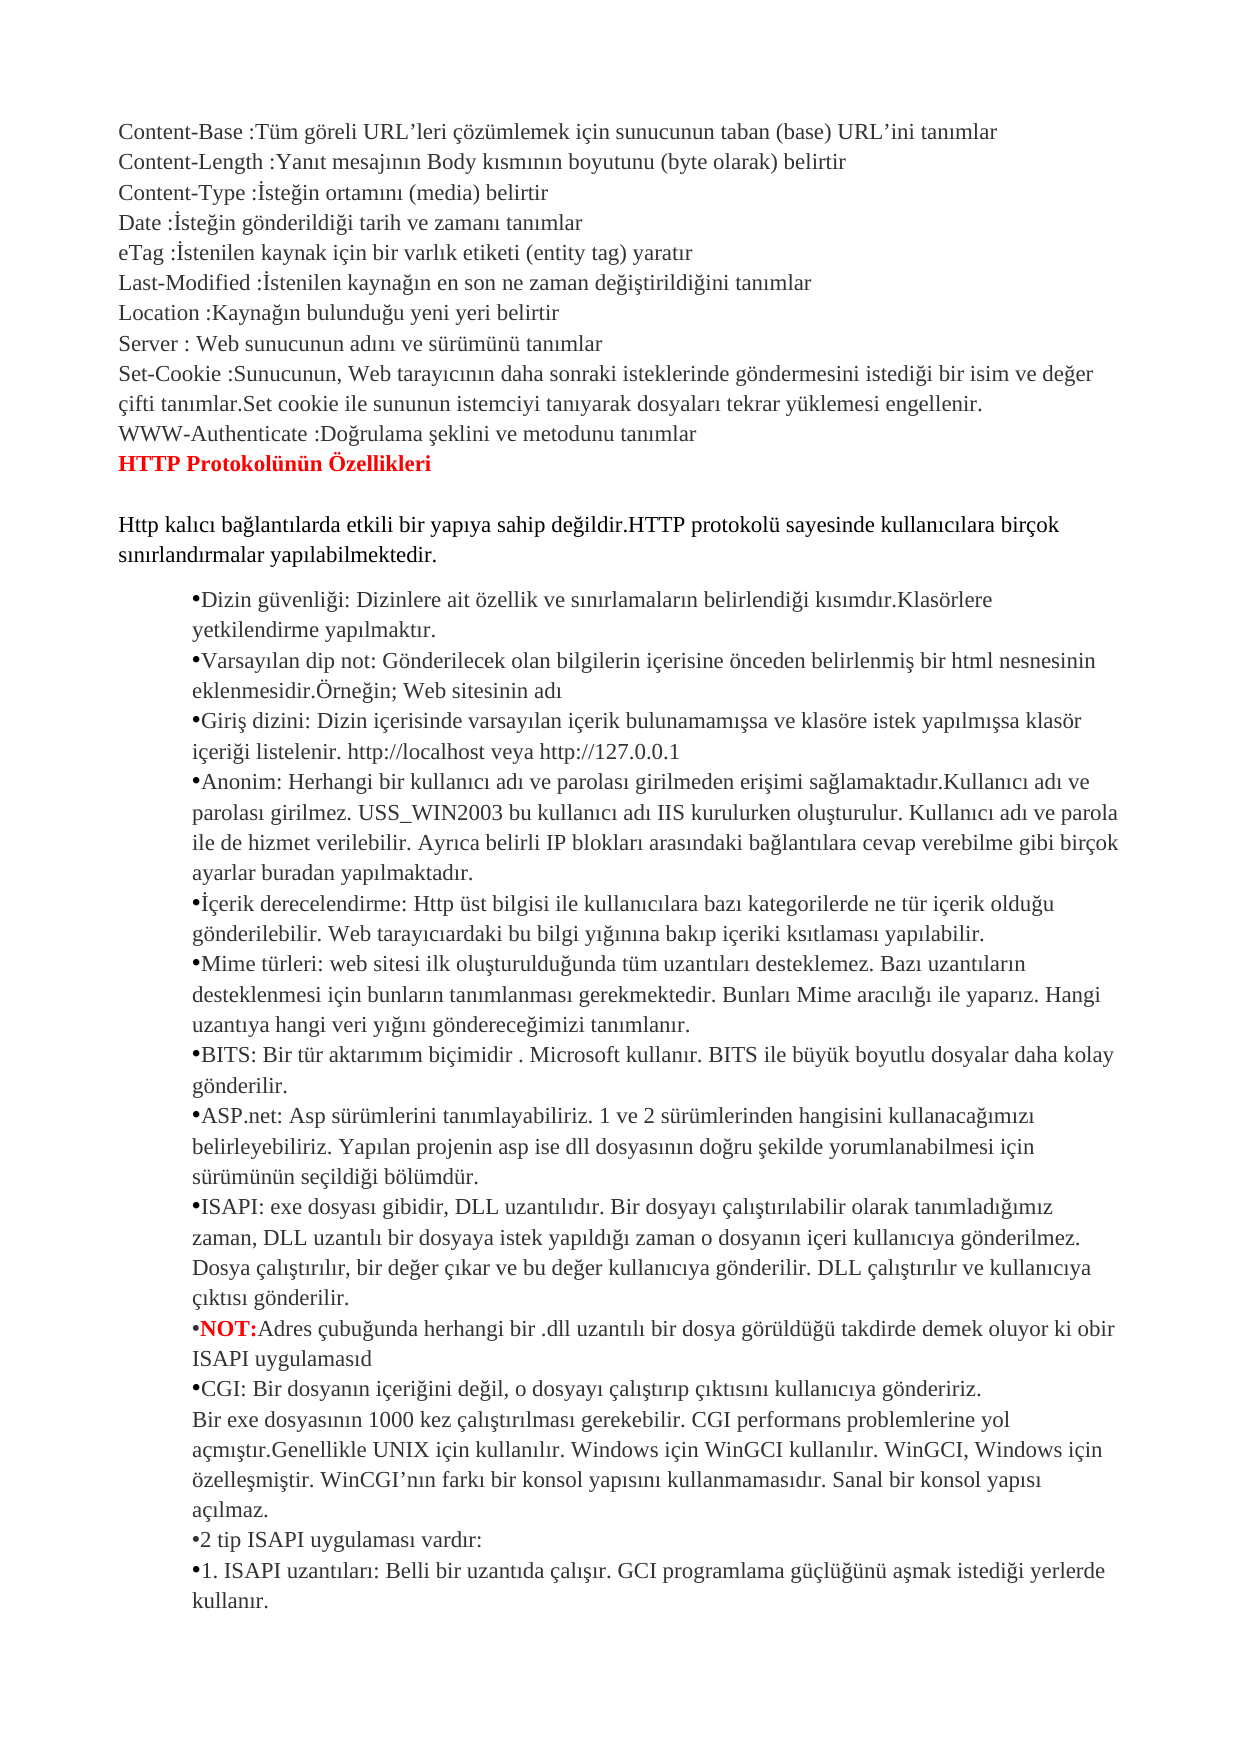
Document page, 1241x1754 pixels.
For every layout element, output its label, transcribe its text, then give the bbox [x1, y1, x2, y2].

list Mime türleri: web sitesi ilk oluşturulduğunda tüm uzantıları desteklemez. Bazı uzantıların desteklenmesi için bunların tanımlanması gerekmektedir. Bunları Mime aracılığı ile yaparız. Hangi uzantıya hangi veri yığını göndereceğimizi tanımlanır. [118, 950, 1122, 1038]
text Content-Base :Tüm göreli URL’leri çözümlemek için sunucunun taban (base) URL’ini tanımlar Content-Length :Yanıt mesajının Body kısmının boyutunu (byte olarak) belirtir Content-Type :İsteğin ortamını (media) belirtir Date :İsteğin gönderildiği tarih ve zamanı tanımlar eTag :İstenilen kaynak için bir varlık etiketi (entity tag) yaratır Last-Modified :İstenilen kaynağın en son ne zaman değiştirildiğini tanımlar Location :Kaynağın bulunduğu yeni yeri belirtir Server : Web sunucunun adını ve sürümünü tanımlar Set-Cookie :Sunucunun, Web tarayıcının daha sonraki isteklerinde göndermesini istediği bir isim ve değer çifti tanımlar.Set cookie ile sununun istemciyi tanıyarak dosyaları tekrar yüklemesi engellenir. WWW-Authenticate :Doğrulama şeklini ve metodunu tanımlar HTTP Protokolünün Özellikleri Http kalıcı bağlantılarda etkili bir yapıya sahip değildir.HTTP protokolü sayesinde kullanıcılara birçok sınırlandırmalar yapılabilmektedir. [118, 118, 1122, 567]
list Varsayılan dip not: Gönderilecek olan bilgilerin içerisine önceden belirlenmiş bir html nesnesinin eklenmesidir.Örneğin; Web sitesinin adı [118, 647, 1122, 704]
list 1. ISAPI uzantıları: Belli bir uzantıda çalışır. GCI programlama güçlüğünü aşmak istediği yerlerde kullanır. [118, 1557, 1122, 1614]
list ISAPI: exe dosyası gibidir, DLL uzantılıdır. Bir dosyayı çalıştırılabilir olarak tanımladığımız zaman, DLL uzantılı bir dosyaya istek yapıldığı zaman o dosyanın içeri kullanıcıya gönderilmez. Dosya çalıştırılır, bir değer çıkar ve bu değer kullanıcıya gönderilir. DLL çalıştırılır ve kullanıcıya çıktısı gönderilir. [118, 1193, 1122, 1311]
list NOT:Adres çubuğunda herhangi bir .dll uzantılı bir dosya görüldüğü takdirde demek oluyor ki obir ISAPI uygulamasıd [118, 1314, 1122, 1371]
list Dizin güvenliği: Dizinlere ait özellik ve sınırlamaların belirlendiği kısımdır.Klasörlere yetkilendirme yapılmaktır. [118, 586, 1122, 643]
list CGI: Bir dosyanın içeriğini değil, o dosyayı çalıştırıp çıktısını kullanıcıya göndeririz. Bir exe dosyasının 1000 kez çalıştırılması gerekebilir. CGI performans problemlerine yol açmıştır.Genellikle UNIX için kullanılır. Windows için WinGCI kullanılır. WinGCI, Windows için özelleşmiştir. WinCGI’nın farkı bir konsol yapısını kullanmamasıdır. Sanal bir konsol yapısı açılmaz. [118, 1375, 1122, 1523]
list ASP.net: Asp sürümlerini tanımlayabiliriz. 1 ve 2 sürümlerinden hangisini kullanacağımızı belirleyebiliriz. Yapılan projenin asp ise dll dosyasının doğru şekilde yorumlanabilmesi için sürümünün seçildiği bölümdür. [118, 1102, 1122, 1189]
list BITS: Bir tür aktarımım biçimidir . Microsoft kullanır. BITS ile büyük boyutlu dosyalar daha kolay gönderilir. [118, 1041, 1122, 1098]
list Giriş dizini: Dizin içerisinde varsayılan içerik bulunamamışsa ve klasöre istek yapılmışsa klasör içeriği listelenir. http://localhost veya http://127.0.0.1 [118, 707, 1122, 764]
list 2 tip ISAPI uygulaması vardır: [118, 1526, 1122, 1553]
list Anonim: Herhangi bir kullanıcı adı ve parolası girilmeden erişimi sağlamaktadır.Kullanıcı adı ve parolası girilmez. USS_WIN2003 bu kullanıcı adı IIS kurulurken oluşturulur. Kullanıcı adı ve parola ile de hizmet verilebilir. Ayrıca belirli IP blokları arasındaki bağlantılara cevap verebilme gibi birçok ayarlar buradan yapılmaktadır. [118, 768, 1122, 886]
list İçerik derecelendirme: Http üst bilgisi ile kullanıcılara bazı kategorilerde ne tür içerik olduğu gönderilebilir. Web tarayıcıardaki bu bilgi yığınına bakıp içeriki ksıtlaması yapılabilir. [118, 889, 1122, 947]
